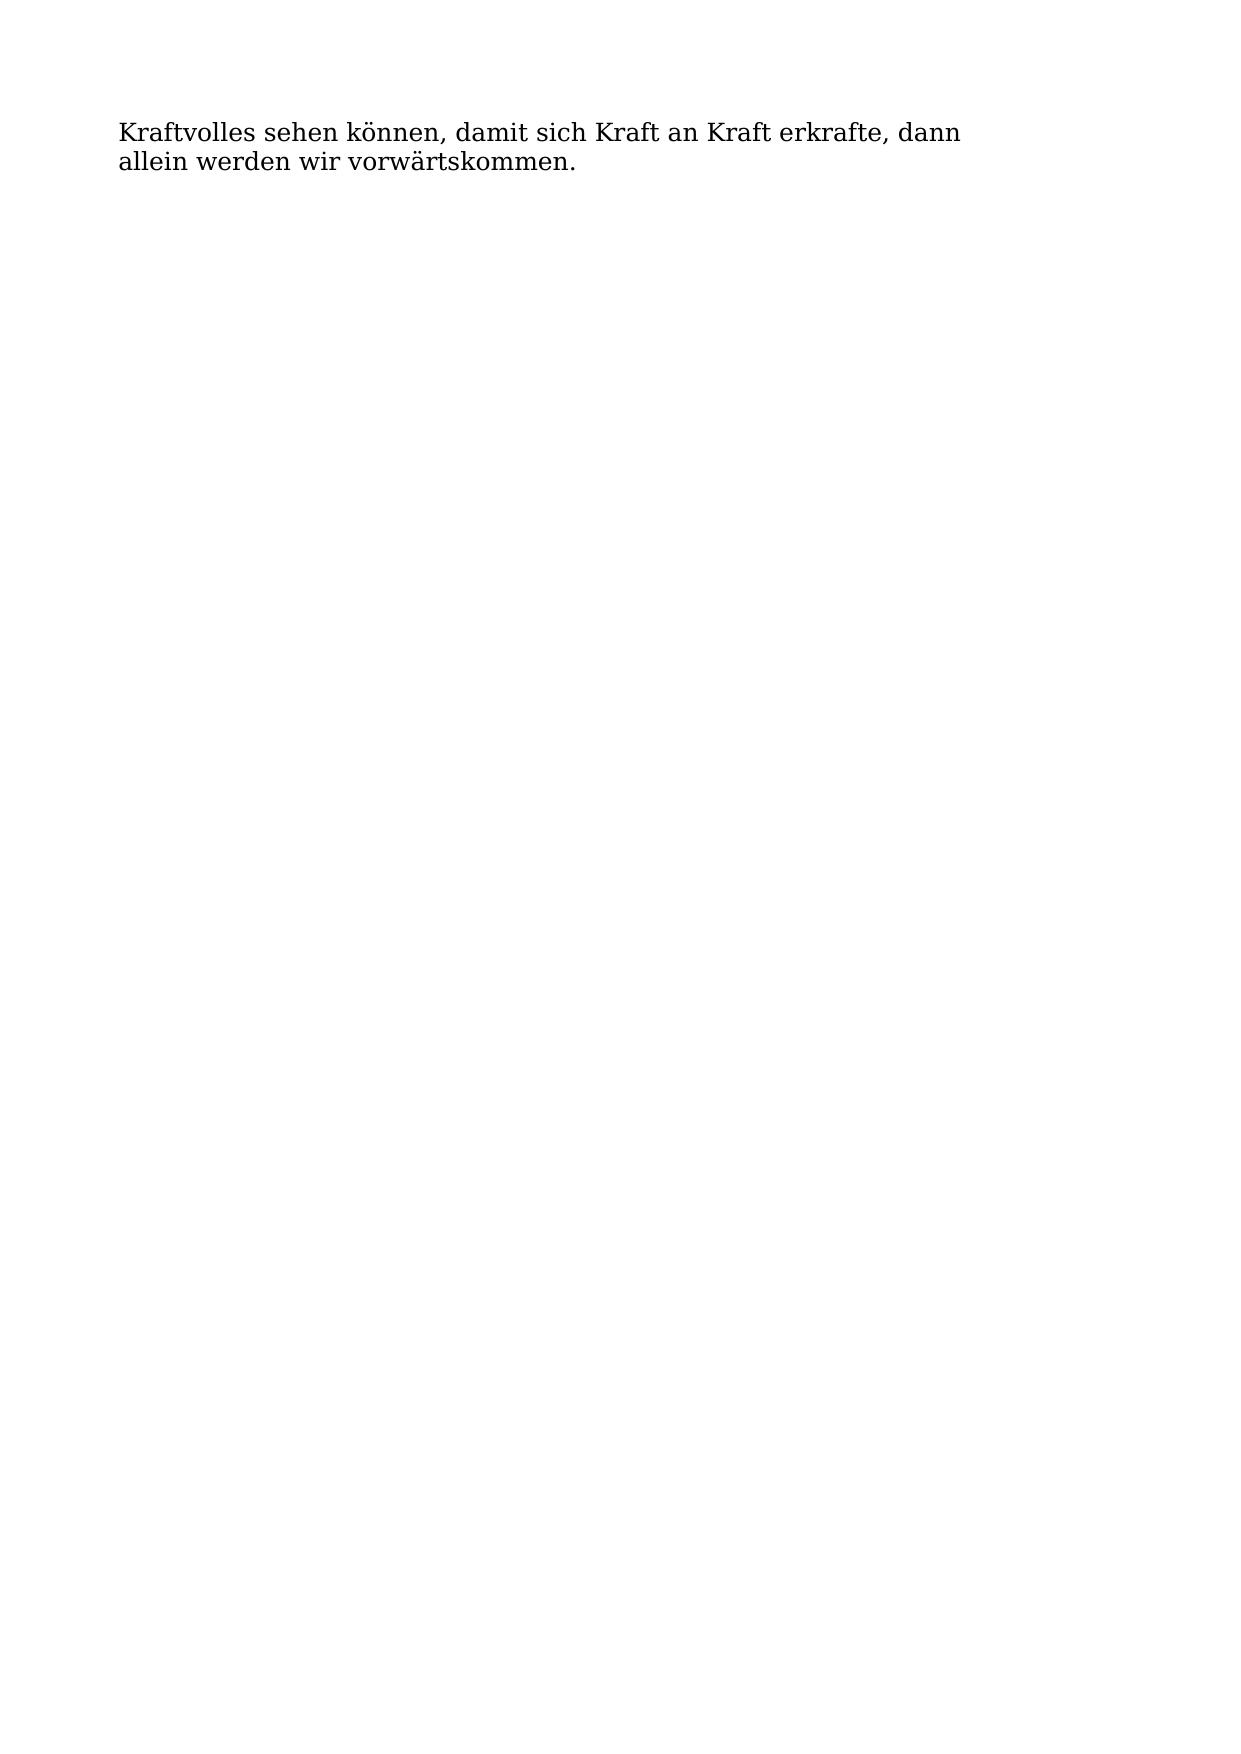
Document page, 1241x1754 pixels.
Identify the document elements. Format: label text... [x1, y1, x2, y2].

text allein werden wir vorwärtskommen. [118, 147, 1122, 176]
text Kraftvolles sehen können, damit sich Kraft an Kraft erkrafte, dann [118, 118, 1122, 147]
